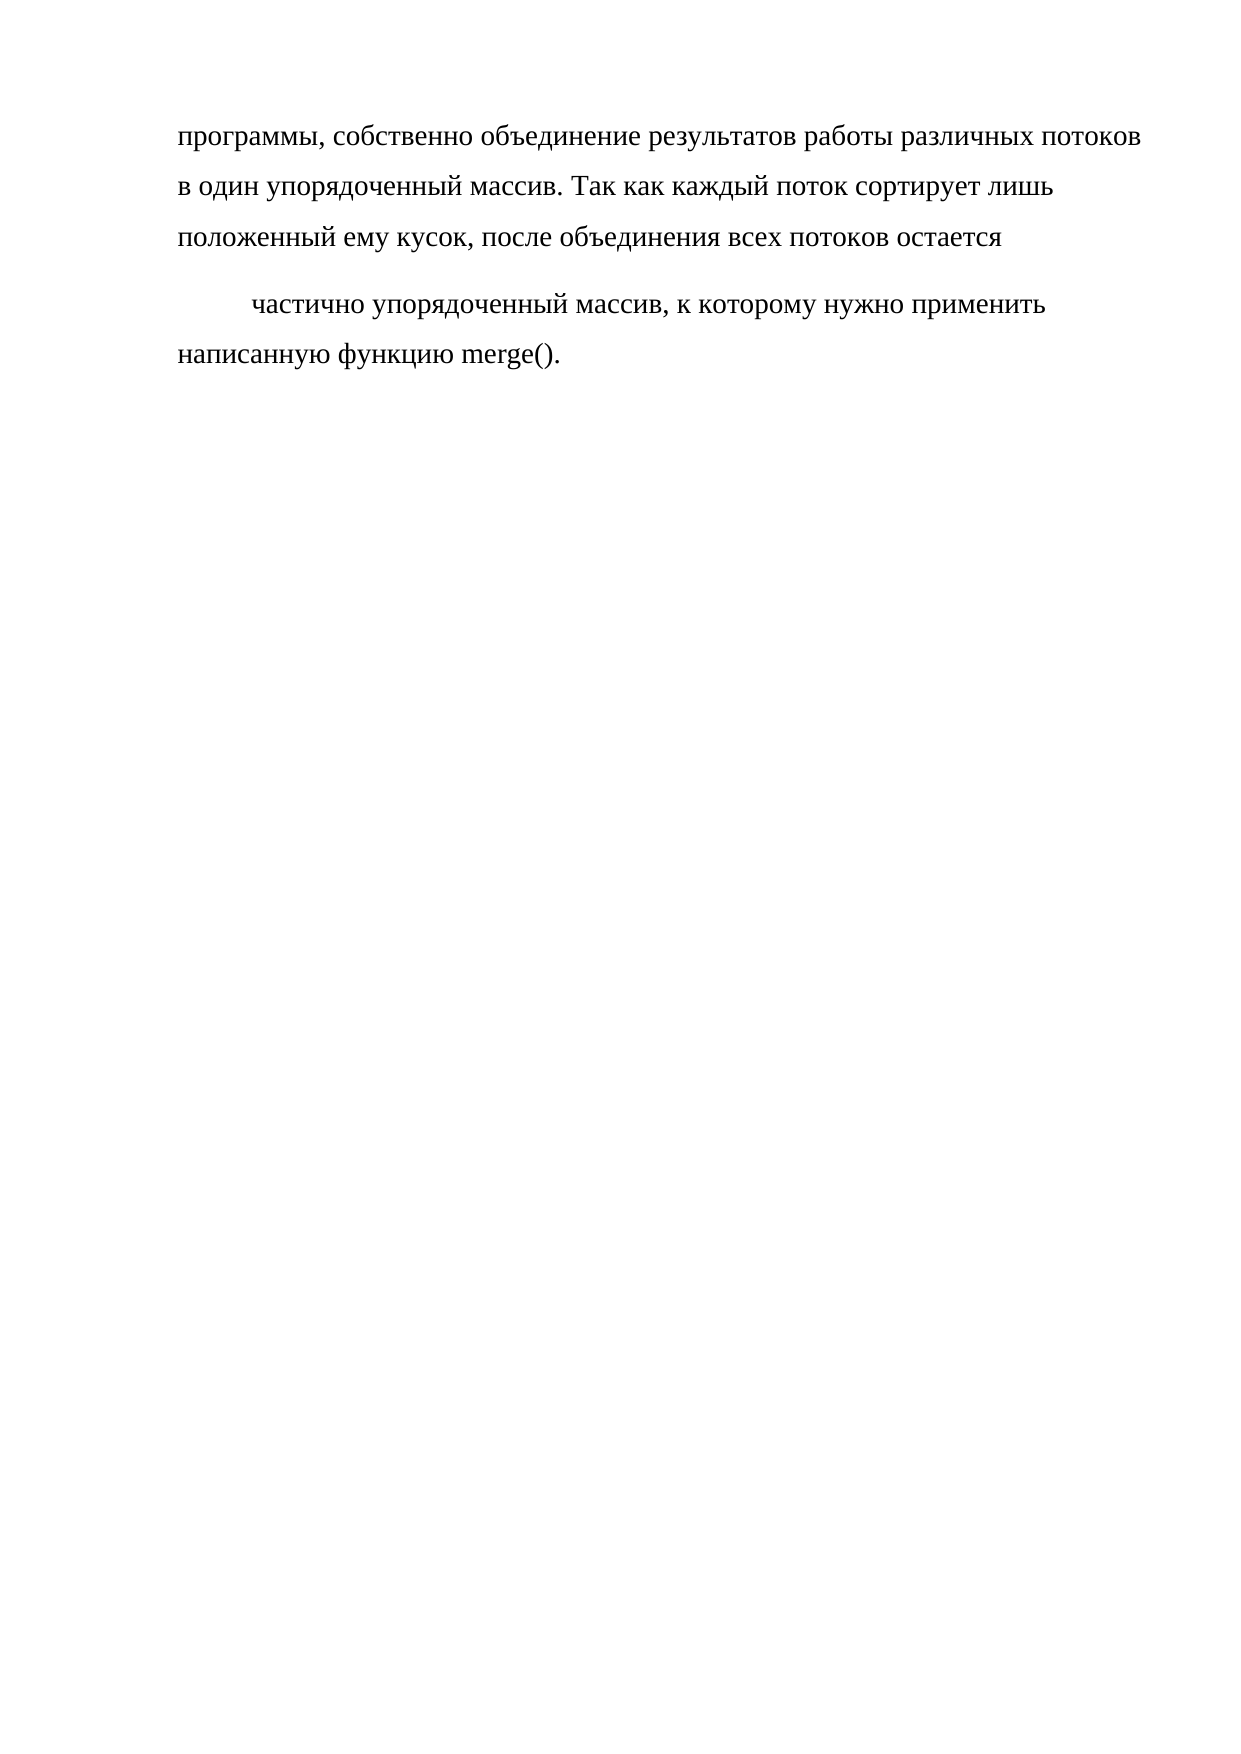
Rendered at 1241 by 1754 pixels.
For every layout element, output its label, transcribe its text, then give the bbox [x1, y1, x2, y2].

text программы, собственно объединение результатов работы различных потоков в один упорядоченный массив. Так как каждый поток сортирует лишь положенный ему кусок, после объединения всех потоков остается [177, 118, 1152, 252]
text частично упорядоченный массив, к которому нужно применить написанную функцию merge(). [177, 286, 1152, 369]
